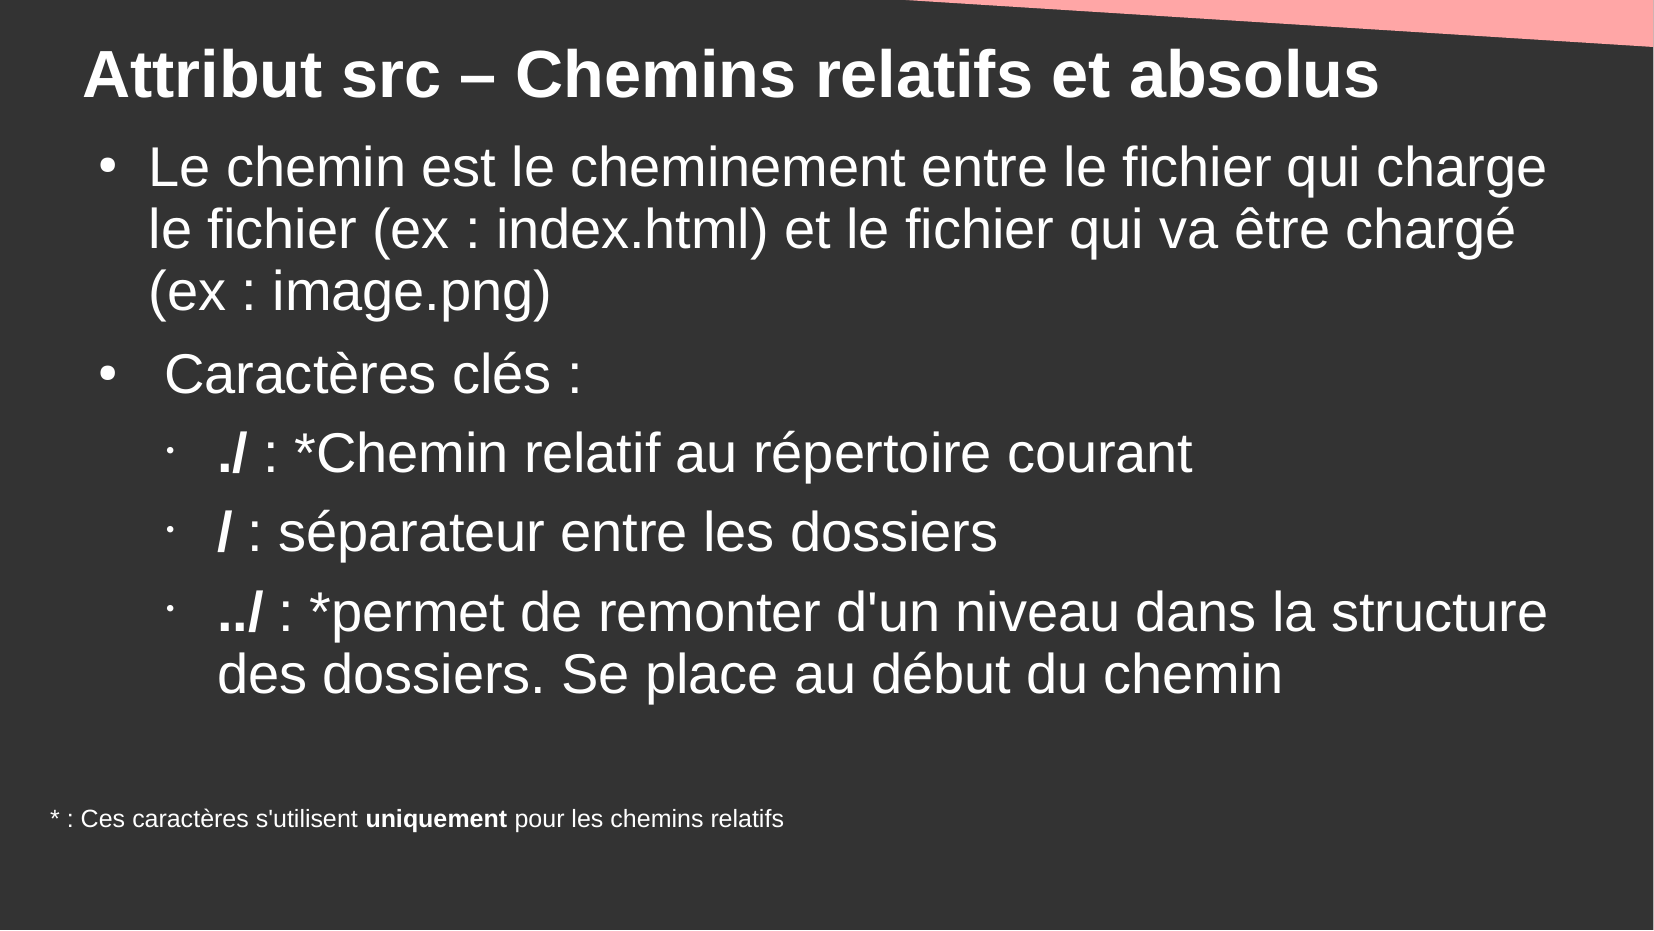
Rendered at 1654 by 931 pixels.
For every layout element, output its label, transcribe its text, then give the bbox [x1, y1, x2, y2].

title Attribut src – Chemins relatifs et absolus [82, 37, 1571, 122]
text_box [905, 0, 1654, 48]
text_box * : Ces caractères s'utilisent uniquement pour les chemins relatifs [35, 797, 1654, 931]
list Le chemin est le cheminement entre le fichier qui charge le fichier (ex : index.html) et le fichier qui va être chargé (ex : image.png) Caractères clés : ./ : *Chemin relatif au répertoire courant / : séparateur entre les dossiers ../ : *permet de remonter d'un niveau dans la structure des dossiers. Se place au début du chemin [80, 135, 1607, 709]
